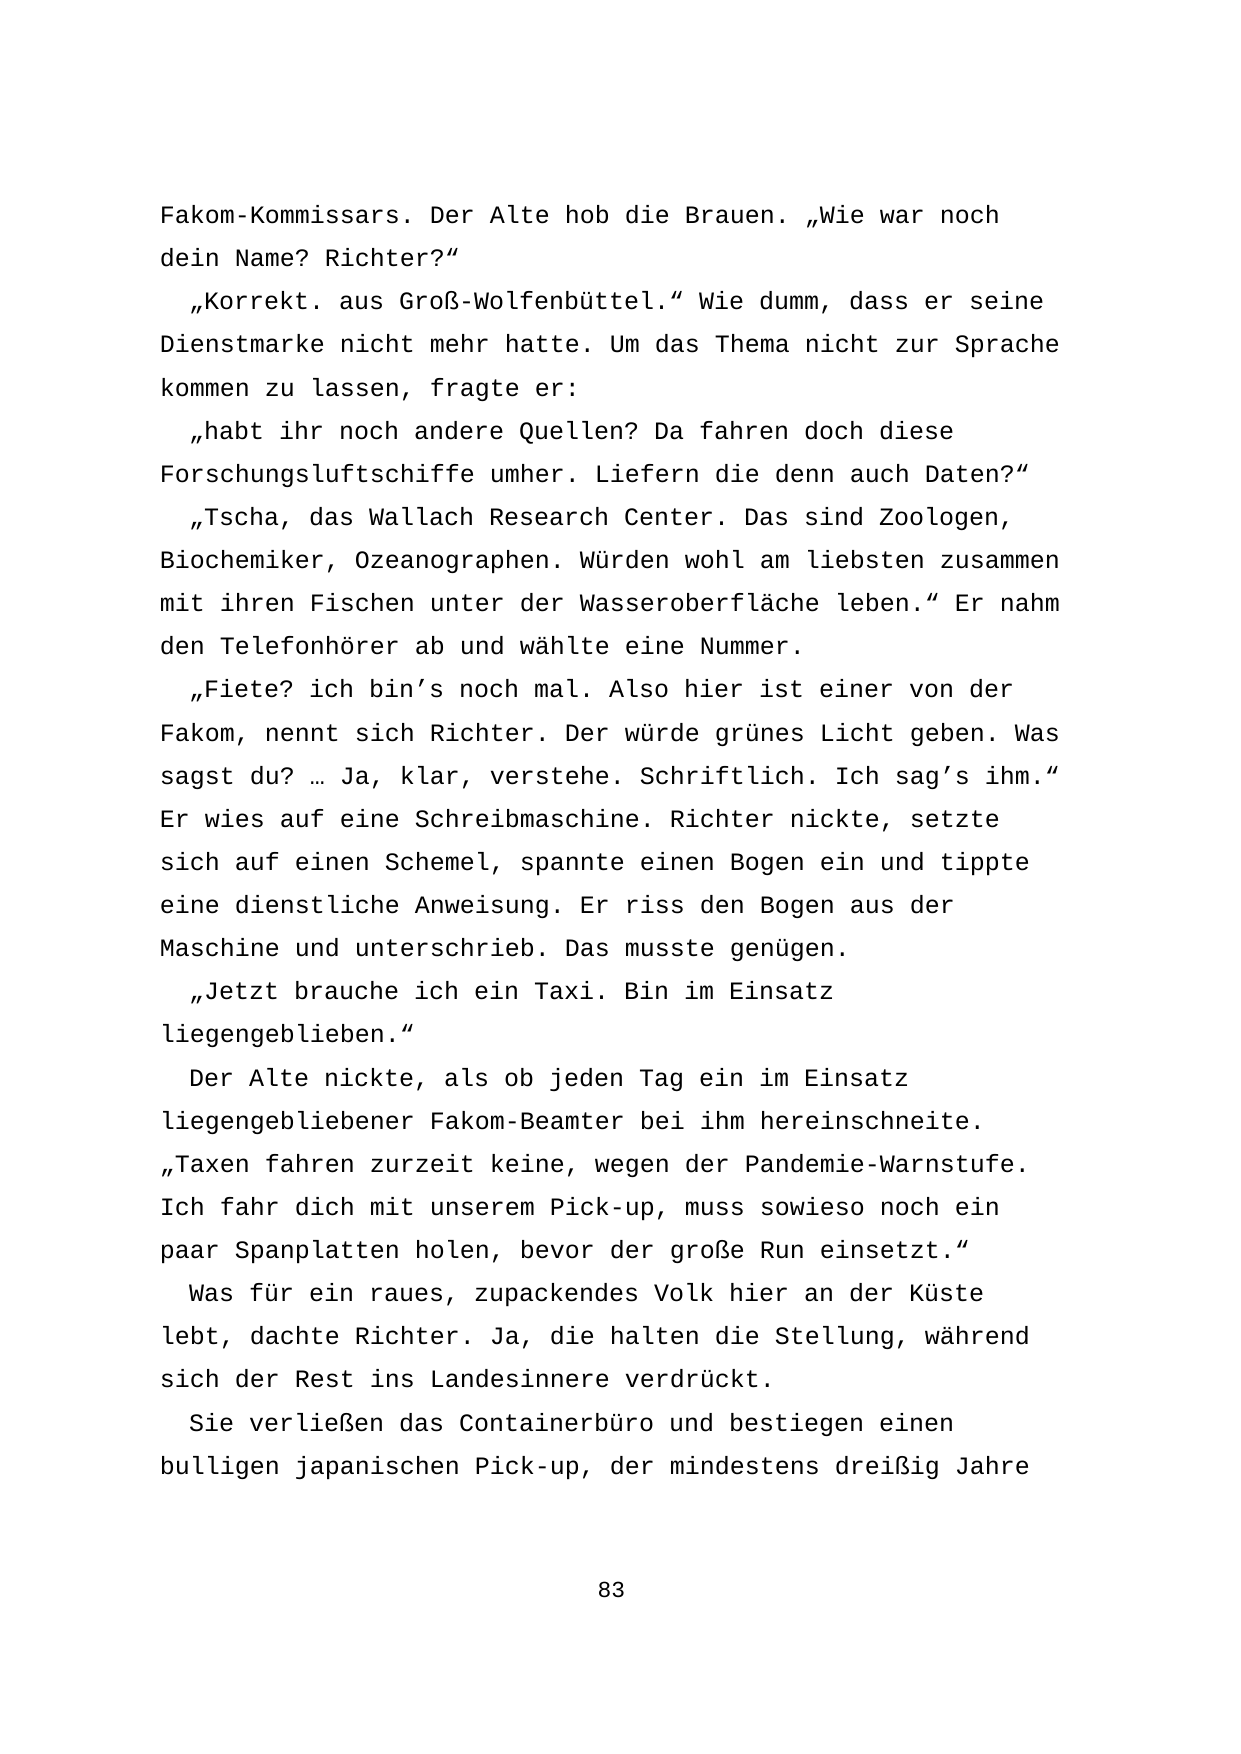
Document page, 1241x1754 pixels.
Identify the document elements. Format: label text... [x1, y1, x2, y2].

text Der Alte nickte, als ob jeden Tag ein im Einsatz liegengebliebener Fakom-Beamter bei ihm hereinschneite. „Taxen fahren zurzeit keine, wegen der Pandemie-Warnstufe. Ich fahr dich mit unserem Pick-up, muss sowieso noch ein paar Spanplatten holen, bevor der große Run einsetzt.“ [159, 1051, 1063, 1267]
text „Jetzt brauche ich ein Taxi. Bin im Einsatz liegengeblieben.“ [159, 965, 1063, 1051]
text „Fiete? ich bin’s noch mal. Also hier ist einer von der Fakom, nennt sich Richter. Der würde grünes Licht geben. Was sagst du? … Ja, klar, verstehe. Schriftlich. Ich sag’s ihm.“ Er wies auf eine Schreibmaschine. Richter nickte, setzte sich auf einen Schemel, spannte einen Bogen ein und tippte eine dienstliche Anweisung. Er riss den Bogen aus der Maschine und unterschrieb. Das musste genügen. [159, 663, 1063, 965]
text „habt ihr noch andere Quellen? Da fahren doch diese Forschungsluftschiffe umher. Liefern die denn auch Daten?“ [159, 404, 1063, 491]
text „Korrekt. aus Groß-Wolfenbüttel.“ Wie dumm, dass er seine Dienstmarke nicht mehr hatte. Um das Thema nicht zur Sprache kommen zu lassen, fragte er: [159, 275, 1063, 404]
text Was für ein raues, zupackendes Volk hier an der Küste lebt, dachte Richter. Ja, die halten die Stellung, während sich der Rest ins Landesinnere verdrückt. [159, 1267, 1063, 1396]
text „Tscha, das Wallach Research Center. Das sind Zoologen, Biochemiker, Ozeanographen. Würden wohl am liebsten zusammen mit ihren Fischen unter der Wasseroberfläche leben.“ Er nahm den Telefonhörer ab und wählte eine Nummer. [159, 491, 1063, 663]
text Sie verließen das Containerbüro und bestiegen einen bulligen japanischen Pick-up, der mindestens dreißig Jahre [159, 1396, 1063, 1483]
text Fakom-Kommissars. Der Alte hob die Brauen. „Wie war noch dein Name? Richter?“ [159, 189, 1063, 275]
